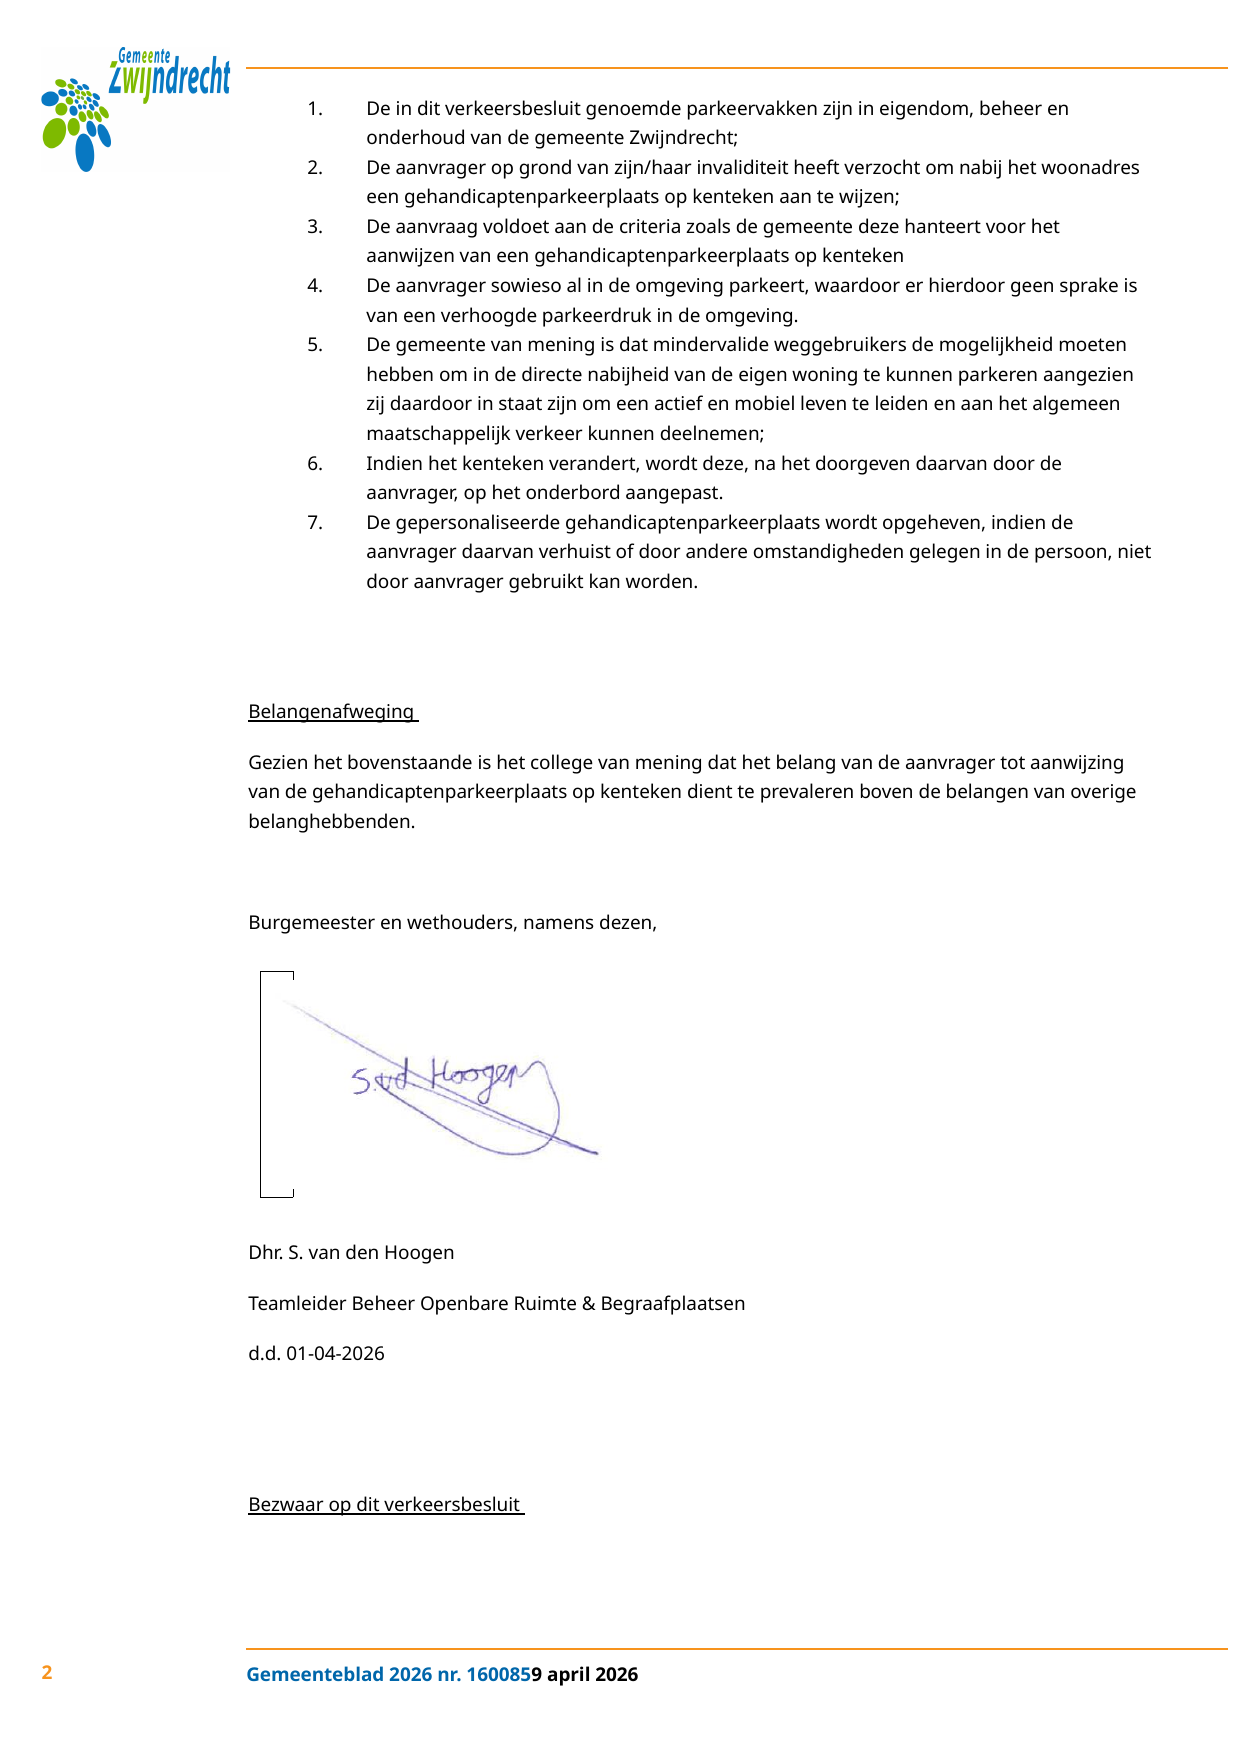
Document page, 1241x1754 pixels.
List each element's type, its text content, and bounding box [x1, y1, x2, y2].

list De aanvraag voldoet aan de criteria zoals de gemeente deze hanteert voor het aanwijzen van een gehandicaptenparkeerplaats op kenteken [307, 213, 1152, 268]
text Burgemeester en wethouders, namens dezen, [248, 909, 1152, 935]
list De gepersonaliseerde gehandicaptenparkeerplaats wordt opgeheven, indien de aanvrager daarvan verhuist of door andere omstandigheden gelegen in de persoon, niet door aanvrager gebruikt kan worden. [307, 509, 1152, 594]
list Indien het kenteken verandert, wordt deze, na het doorgeven daarvan door de aanvrager, op het onderbord aangepast. [307, 450, 1152, 505]
text Gezien het bovenstaande is het college van mening dat het belang van de aanvrager tot aanwijzing van de gehandicaptenparkeerplaats op kenteken dient te prevaleren boven de belangen van overige belanghebbenden. [248, 749, 1152, 834]
picture [41, 47, 231, 172]
list De in dit verkeersbesluit genoemde parkeervakken zijn in eigendom, beheer en onderhoud van de gemeente Zwijndrecht; [307, 95, 1152, 150]
text Belangenafweging [248, 698, 1152, 724]
text Bezwaar op dit verkeersbesluit [248, 1491, 1152, 1517]
list De aanvrager sowieso al in de omgeving parkeert, waardoor er hierdoor geen sprake is van een verhoogde parkeerdruk in de omgeving. [307, 272, 1152, 328]
text d.d. 01-04-2026 [248, 1340, 1152, 1366]
picture [268, 980, 619, 1189]
list De aanvrager op grond van zijn/haar invaliditeit heeft verzocht om nabij het woonadres een gehandicaptenparkeerplaats op kenteken aan te wijzen; [307, 154, 1152, 209]
list De gemeente van mening is dat mindervalide weggebruikers de mogelijkheid moeten hebben om in de directe nabijheid van de eigen woning te kunnen parkeren aangezien zij daardoor in staat zijn om een actief en mobiel leven te leiden en aan het algemeen maatschappelijk verkeer kunnen deelnemen; [307, 331, 1152, 446]
text Dhr. S. van den Hoogen [248, 1239, 1152, 1265]
text Teamleider Beheer Openbare Ruimte & Begraafplaatsen [248, 1290, 1152, 1315]
